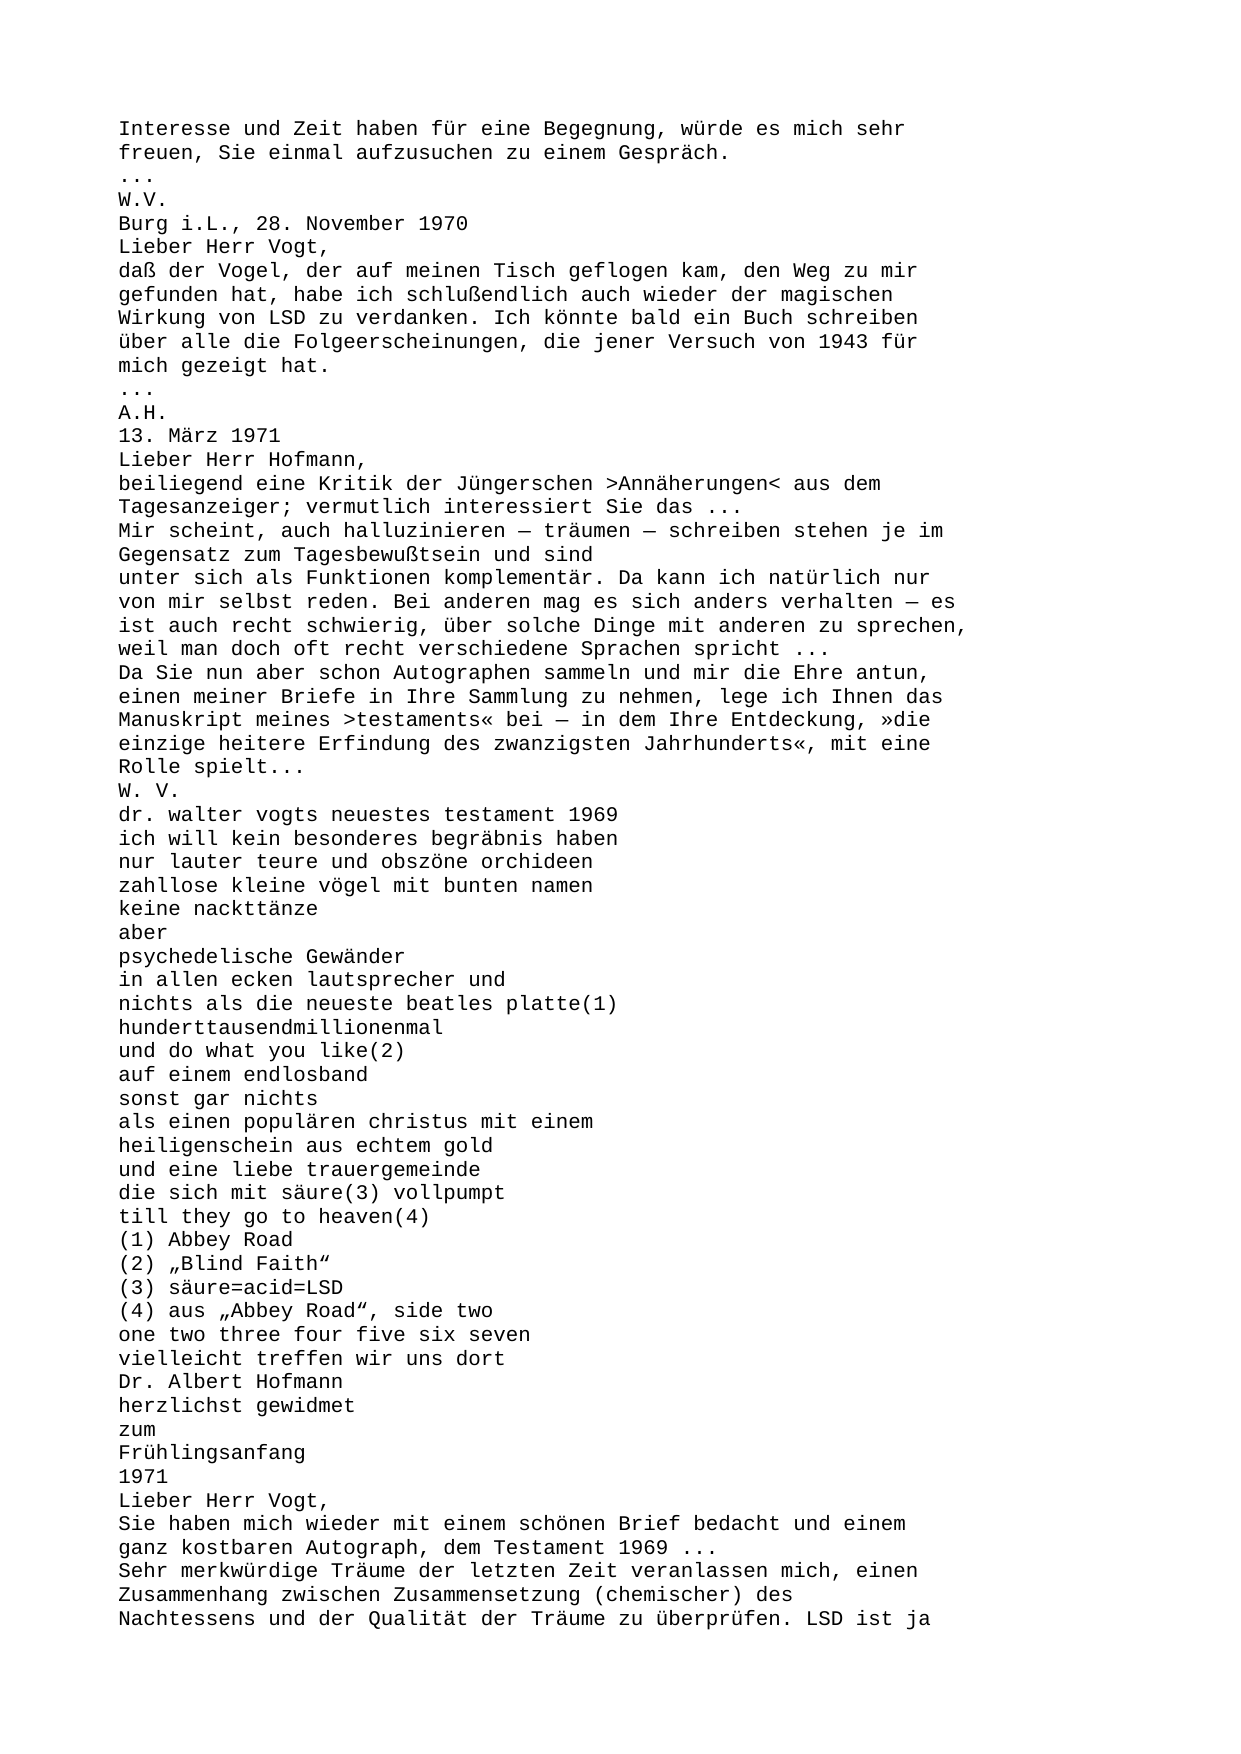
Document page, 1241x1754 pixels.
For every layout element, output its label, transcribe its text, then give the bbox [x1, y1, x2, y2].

text Frühlingsanfang [118, 1442, 1122, 1466]
text dr. walter vogts neuestes testament 1969 [118, 804, 1122, 827]
text (3) säure=acid=LSD [118, 1277, 1122, 1300]
text ... [118, 378, 1122, 402]
text ich will kein besonderes begräbnis haben [118, 827, 1122, 851]
text und do what you like(2) [118, 1040, 1122, 1064]
text über alle die Folgeerscheinungen, die jener Versuch von 1943 für [118, 331, 1122, 354]
text 13. März 1971 [118, 426, 1122, 449]
text Tagesanzeiger; vermutlich interessiert Sie das ... [118, 496, 1122, 520]
text W. V. [118, 780, 1122, 804]
text Nachtessens und der Qualität der Träume zu überprüfen. LSD ist ja [118, 1608, 1122, 1631]
text ... [118, 165, 1122, 189]
text zahllose kleine vögel mit bunten namen [118, 875, 1122, 898]
text Burg i.L., 28. November 1970 [118, 213, 1122, 236]
text Interesse und Zeit haben für eine Begegnung, würde es mich sehr [118, 118, 1122, 142]
text mich gezeigt hat. [118, 354, 1122, 378]
text till they go to heaven(4) [118, 1206, 1122, 1229]
text weil man doch oft recht verschiedene Sprachen spricht ... [118, 638, 1122, 662]
text die sich mit säure(3) vollpumpt [118, 1182, 1122, 1206]
text herzlichst gewidmet [118, 1395, 1122, 1419]
text (2) „Blind Faith“ [118, 1253, 1122, 1277]
text Manuskript meines >testaments« bei — in dem Ihre Entdeckung, »die [118, 709, 1122, 733]
text keine nackttänze [118, 898, 1122, 922]
text Lieber Herr Vogt, [118, 1489, 1122, 1513]
text Sie haben mich wieder mit einem schönen Brief bedacht und einem [118, 1513, 1122, 1537]
text A.H. [118, 402, 1122, 426]
text freuen, Sie einmal aufzusuchen zu einem Gespräch. [118, 142, 1122, 165]
text one two three four five six seven [118, 1324, 1122, 1348]
text heiligenschein aus echtem gold [118, 1135, 1122, 1158]
text (4) aus „Abbey Road“, side two [118, 1300, 1122, 1324]
text vielleicht treffen wir uns dort [118, 1348, 1122, 1371]
text Lieber Herr Hofmann, [118, 449, 1122, 473]
text auf einem endlosband [118, 1064, 1122, 1088]
text als einen populären christus mit einem [118, 1111, 1122, 1135]
text einen meiner Briefe in Ihre Sammlung zu nehmen, lege ich Ihnen das [118, 686, 1122, 709]
text nur lauter teure und obszöne orchideen [118, 851, 1122, 875]
text psychedelische Gewänder [118, 946, 1122, 969]
text einzige heitere Erfindung des zwanzigsten Jahrhunderts«, mit eine [118, 733, 1122, 757]
text und eine liebe trauergemeinde [118, 1158, 1122, 1182]
text Rolle spielt... [118, 757, 1122, 780]
text Da Sie nun aber schon Autographen sammeln und mir die Ehre antun, [118, 662, 1122, 686]
text 1971 [118, 1466, 1122, 1489]
text Sehr merkwürdige Träume der letzten Zeit veranlassen mich, einen [118, 1561, 1122, 1584]
text daß der Vogel, der auf meinen Tisch geflogen kam, den Weg zu mir [118, 260, 1122, 284]
text Wirkung von LSD zu verdanken. Ich könnte bald ein Buch schreiben [118, 307, 1122, 331]
text in allen ecken lautsprecher und [118, 969, 1122, 993]
text Lieber Herr Vogt, [118, 236, 1122, 260]
text W.V. [118, 189, 1122, 213]
text Gegensatz zum Tagesbewußtsein und sind [118, 544, 1122, 567]
text Zusammenhang zwischen Zusammensetzung (chemischer) des [118, 1584, 1122, 1608]
text (1) Abbey Road [118, 1229, 1122, 1253]
text zum [118, 1419, 1122, 1442]
text ganz kostbaren Autograph, dem Testament 1969 ... [118, 1537, 1122, 1561]
text unter sich als Funktionen komplementär. Da kann ich natürlich nur [118, 567, 1122, 591]
text ist auch recht schwierig, über solche Dinge mit anderen zu sprechen, [118, 615, 1122, 638]
text Mir scheint, auch halluzinieren — träumen — schreiben stehen je im [118, 520, 1122, 544]
text beiliegend eine Kritik der Jüngerschen >Annäherungen< aus dem [118, 473, 1122, 496]
text von mir selbst reden. Bei anderen mag es sich anders verhalten — es [118, 591, 1122, 615]
text hunderttausendmillionenmal [118, 1017, 1122, 1040]
text gefunden hat, habe ich schlußendlich auch wieder der magischen [118, 284, 1122, 307]
text sonst gar nichts [118, 1088, 1122, 1111]
text aber [118, 922, 1122, 946]
text Dr. Albert Hofmann [118, 1371, 1122, 1395]
text nichts als die neueste beatles platte(1) [118, 993, 1122, 1017]
